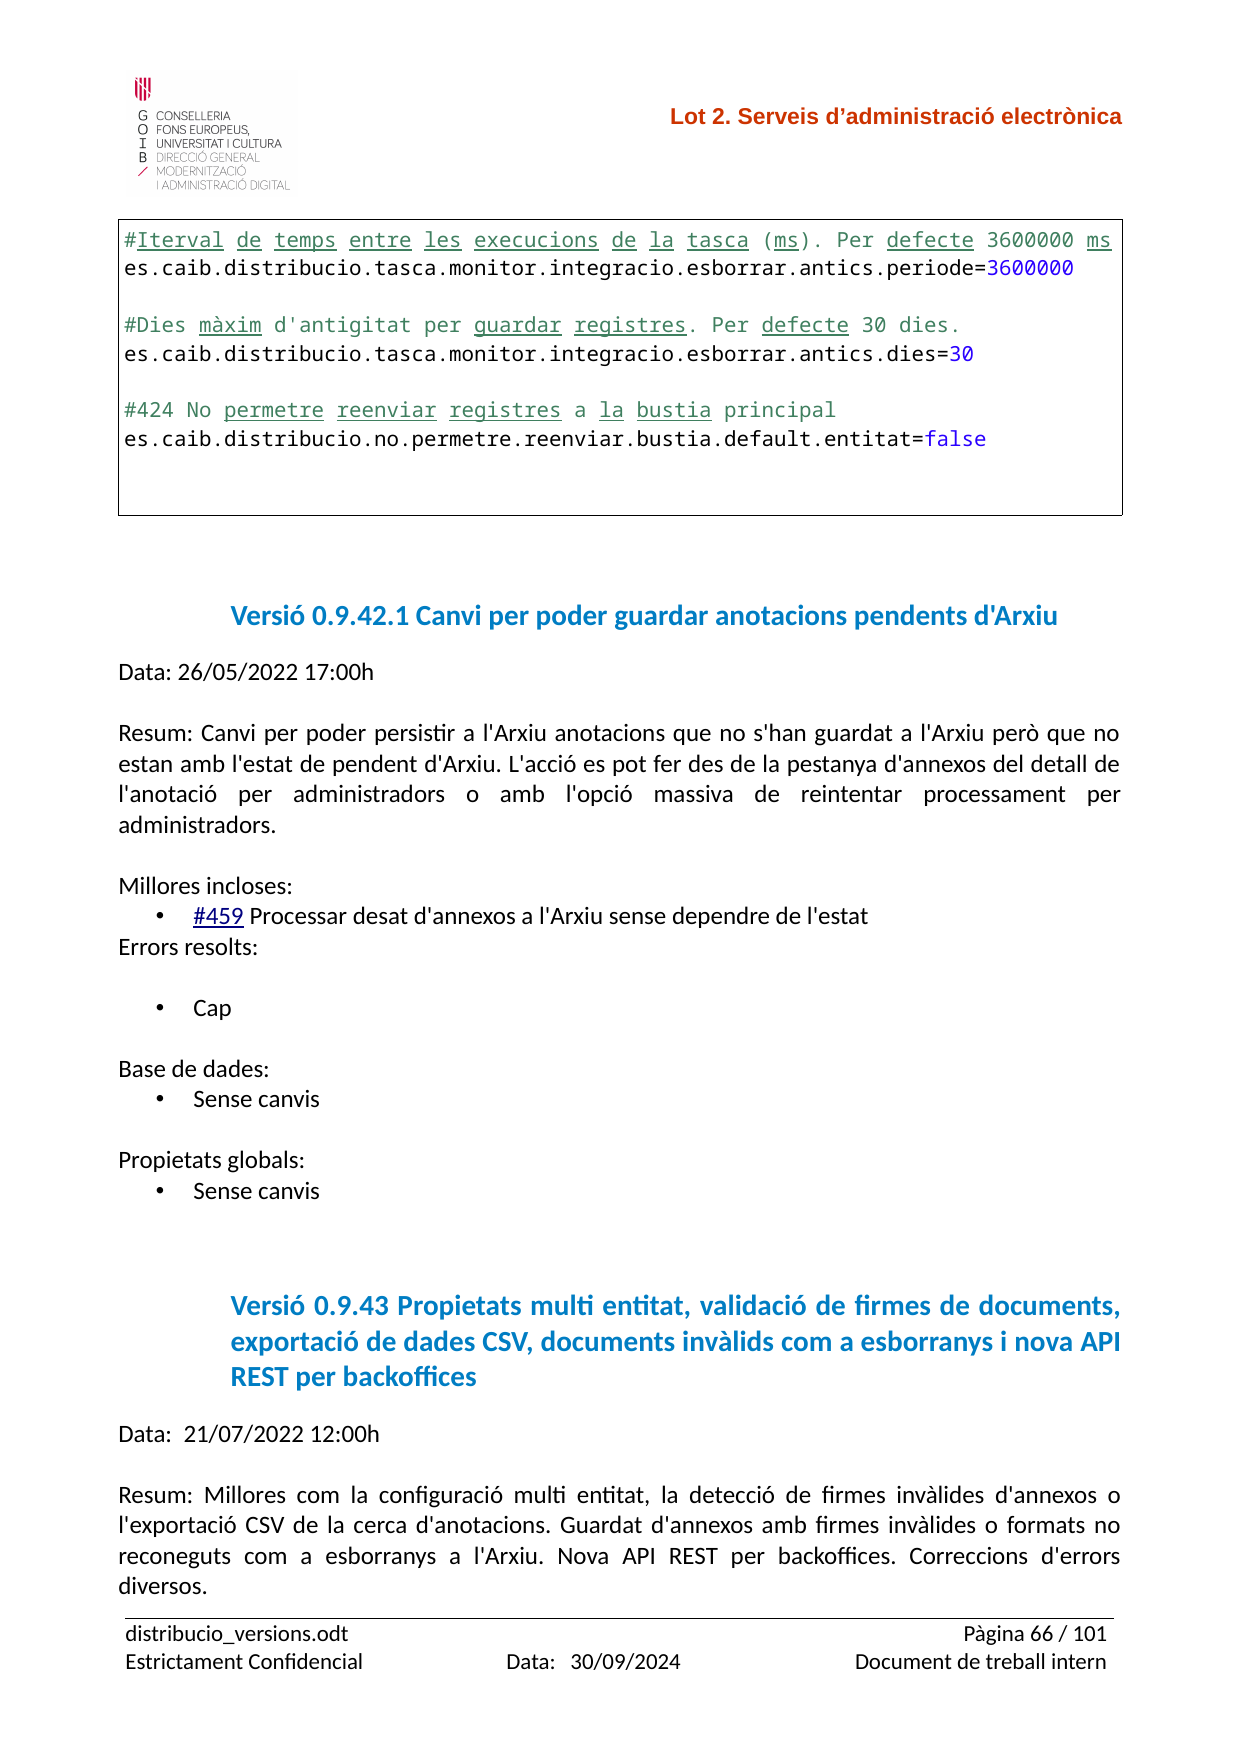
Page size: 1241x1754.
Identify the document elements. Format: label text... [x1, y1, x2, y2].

list Cap [156, 992, 1122, 1022]
text Propietats globals: [118, 1144, 1122, 1175]
list Sense canvis [156, 1083, 1122, 1114]
text Base de dades: [118, 1053, 1122, 1083]
text Data: 26/05/2022 17:00h [118, 656, 1122, 687]
text Resum: Millores com la configuració multi entitat, la detecció de firmes invàlides d'annexos o l'exportació CSV de la cerca d'anotacions. Guardat d'annexos amb firmes invàlides o formats no reconeguts com a esborranys a l'Arxiu. Nova API REST per backoffices. Correccions d'errors diversos. [118, 1479, 1122, 1601]
table_header #Iterval de temps entre les execucions de la tasca (ms). Per defecte 3600000 ms es.caib.distribucio.tasca.monitor.integracio.esborrar.antics.periode=3600000 #Dies màxim d'antigitat per guardar registres. Per defecte 30 dies. es.caib.distribucio.tasca.monitor.integracio.esborrar.antics.dies=30 #424 No permetre reenviar registres a la bustia principal es.caib.distribucio.no.permetre.reenviar.bustia.default.entitat=false [119, 220, 1122, 515]
text Data: 21/07/2022 12:00h [118, 1418, 1122, 1448]
list Sense canvis [156, 1175, 1122, 1206]
text Errors resolts: [118, 931, 1122, 961]
subtitle Versió 0.9.43 Propietats multi entitat, validació de firmes de documents, exportació de dades CSV, documents invàlids com a esborranys i nova API REST per backoffices [153, 1287, 1122, 1394]
picture [126, 70, 299, 197]
list #459 Processar desat d'annexos a l'Arxiu sense dependre de l'estat [156, 900, 1122, 931]
text Resum: Canvi per poder persistir a l'Arxiu anotacions que no s'han guardat a l'Arxiu però que no estan amb l'estat de pendent d'Arxiu. L'acció es pot fer des de la pestanya d'annexos del detall de l'anotació per administradors o amb l'opció massiva de reintentar processament per administradors. [118, 717, 1122, 839]
text Millores incloses: [118, 870, 1122, 900]
subtitle Versió 0.9.42.1 Canvi per poder guardar anotacions pendents d'Arxiu [153, 597, 1122, 632]
